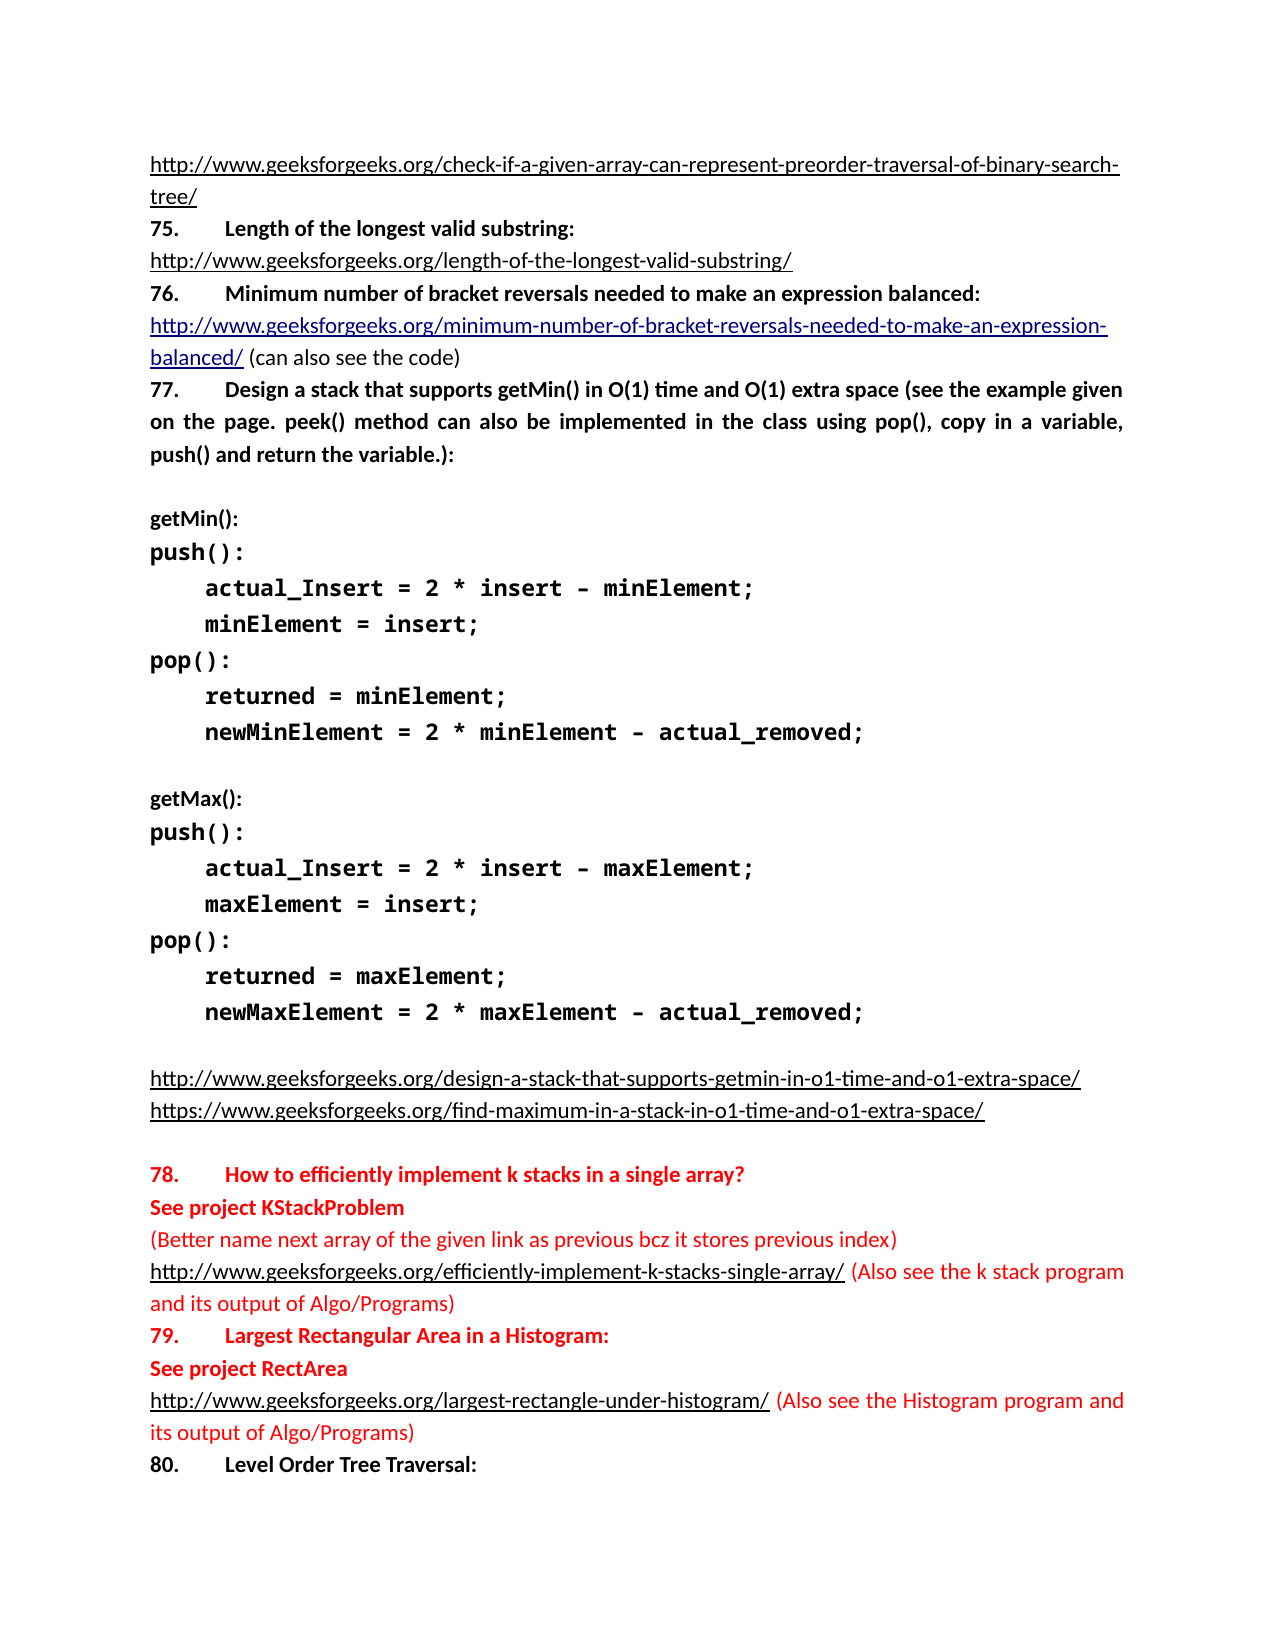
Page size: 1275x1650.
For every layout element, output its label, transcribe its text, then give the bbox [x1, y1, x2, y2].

list http://www.geeksforgeeks.org/length-of-the-longest-valid-substring/ [150, 247, 1125, 274]
list http://www.geeksforgeeks.org/check-if-a-given-array-can-represent-preorder-traversal-of-binary-search-tree/ [150, 150, 1125, 210]
list getMin(): [150, 504, 1125, 532]
list http://www.geeksforgeeks.org/largest-rectangle-under-histogram/ (Also see the Histogram program and its output of Algo/Programs) [150, 1386, 1125, 1446]
list http://www.geeksforgeeks.org/minimum-number-of-bracket-reversals-needed-to-make-an-expression-balanced/ (can also see the code) [150, 311, 1125, 371]
list push(): [150, 816, 1125, 847]
list Minimum number of bracket reversals needed to make an expression balanced: [150, 279, 1125, 307]
list returned = minElement; [150, 680, 1125, 711]
list Level Order Tree Traversal: [150, 1450, 1125, 1478]
list actual_Insert = 2 * insert – maxElement; [150, 852, 1125, 883]
list push(): [150, 536, 1125, 567]
list How to efficiently implement k stacks in a single array? [150, 1161, 1125, 1189]
list Largest Rectangular Area in a Histogram: [150, 1322, 1125, 1349]
list newMaxElement = 2 * maxElement – actual_removed; [150, 996, 1125, 1027]
list Length of the longest valid substring: [150, 214, 1125, 242]
list minElement = insert; [150, 608, 1125, 639]
list newMinElement = 2 * minElement – actual_removed; [150, 716, 1125, 747]
list returned = maxElement; [150, 960, 1125, 991]
list getMax(): [150, 784, 1125, 812]
list https://www.geeksforgeeks.org/find-maximum-in-a-stack-in-o1-time-and-o1-extra-space/ [150, 1096, 1125, 1124]
list actual_Insert = 2 * insert – minElement; [150, 572, 1125, 603]
list (Better name next array of the given link as previous bcz it stores previous index) [150, 1225, 1125, 1253]
list See project KStackProblem [150, 1193, 1125, 1221]
list Design a stack that supports getMin() in O(1) time and O(1) extra space (see the example given on the page. peek() method can also be implemented in the class using pop(), copy in a variable, push() and return the variable.): [150, 375, 1125, 468]
list pop(): [150, 924, 1125, 955]
list http://www.geeksforgeeks.org/design-a-stack-that-supports-getmin-in-o1-time-and-o1-extra-space/ [150, 1064, 1125, 1092]
list maxElement = insert; [150, 888, 1125, 919]
list See project RectArea [150, 1354, 1125, 1382]
list pop(): [150, 644, 1125, 675]
list http://www.geeksforgeeks.org/efficiently-implement-k-stacks-single-array/ (Also see the k stack program and its output of Algo/Programs) [150, 1257, 1125, 1317]
